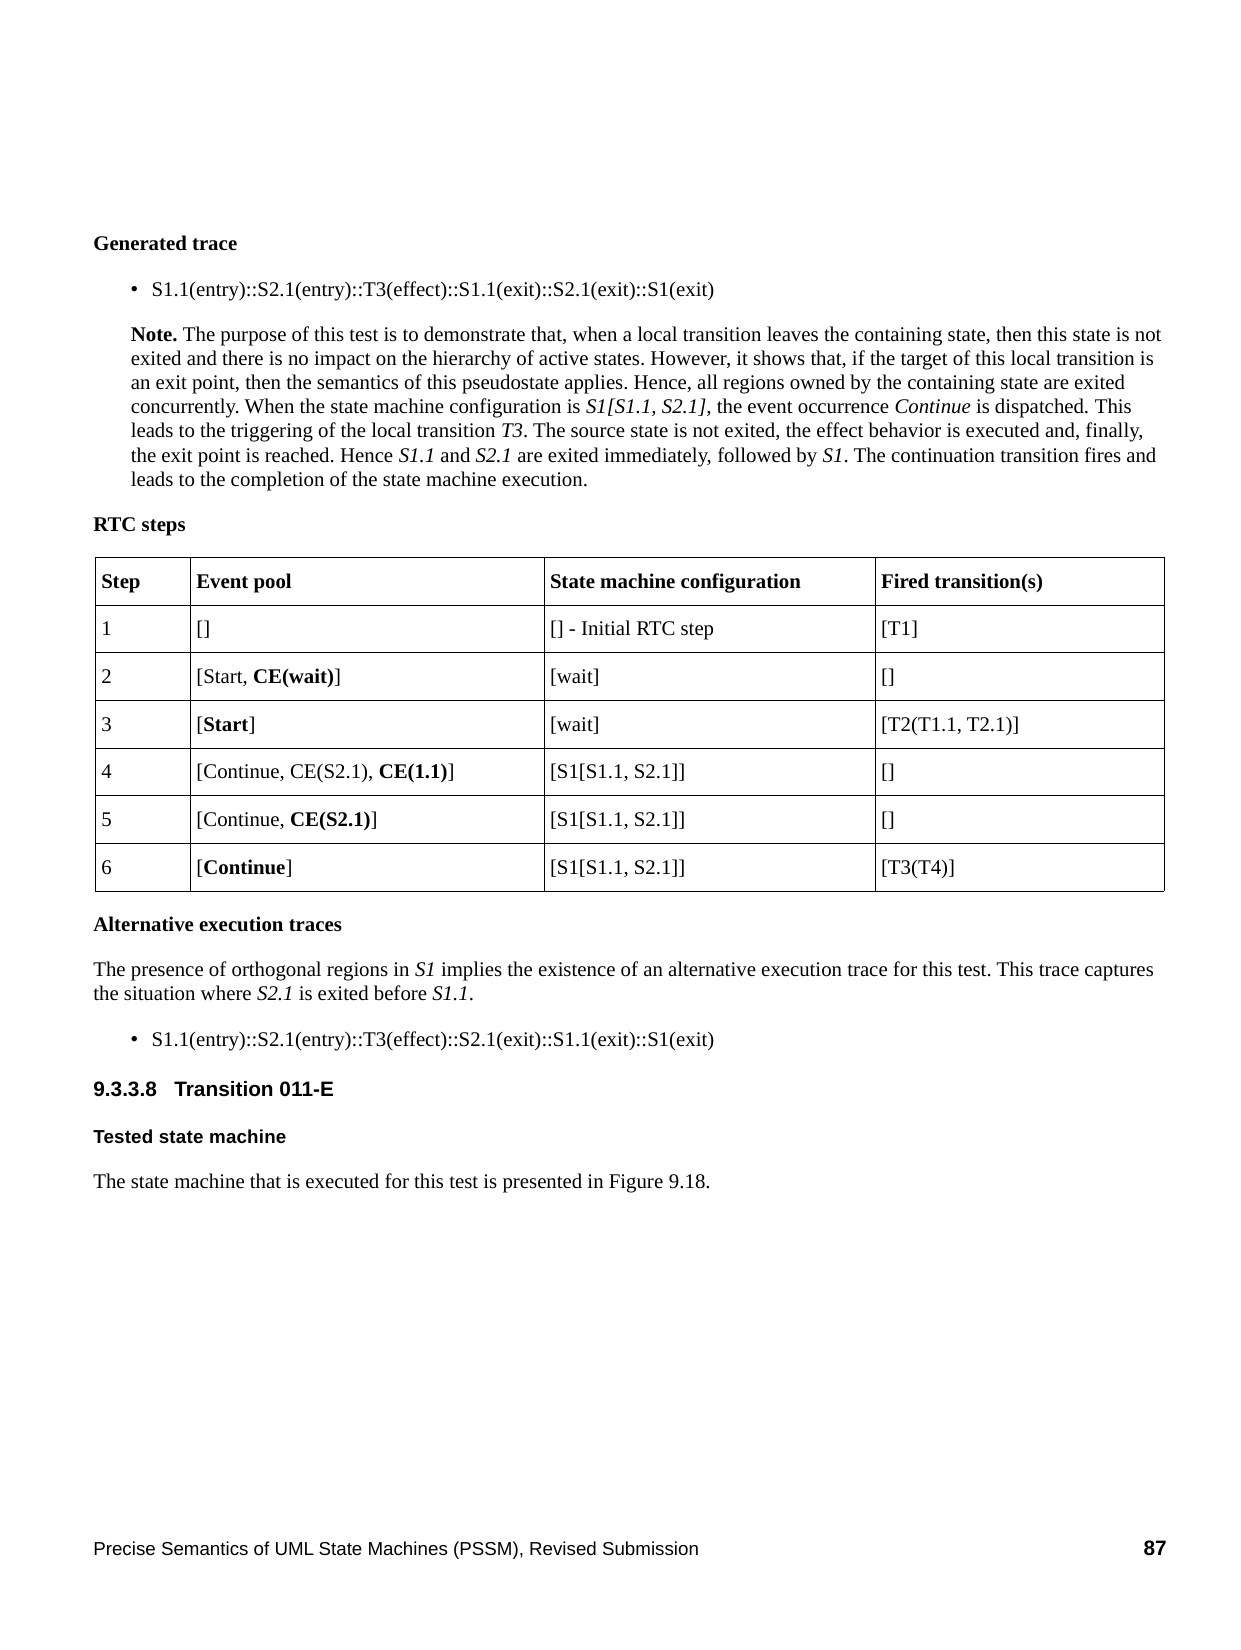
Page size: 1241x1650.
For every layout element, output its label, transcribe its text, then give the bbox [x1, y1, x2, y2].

text The presence of orthogonal regions in S1 implies the existence of an alternative execution trace for this test. This trace captures the situation where S2.1 is exited before S1.1. [93, 957, 1164, 1005]
table_cell 2 [96, 653, 190, 700]
table_header Fired transition(s) [876, 558, 1164, 604]
table_cell 6 [96, 844, 190, 891]
table_cell [wait] [545, 653, 875, 700]
text Note. The purpose of this test is to demonstrate that, when a local transition leaves the containing state, then this state is not exited and there is no impact on the hierarchy of active states. However, it shows that, if the target of this local transition is an exit point, then the semantics of this pseudostate applies. Hence, all regions owned by the containing state are exited concurrently. When the state machine configuration is S1[S1.1, S2.1], the event occurrence Continue is dispatched. This leads to the triggering of the local transition T3. The source state is not exited, the effect behavior is executed and, finally, the exit point is reached. Hence S1.1 and S2.1 are exited immediately, followed by S1. The continuation transition fires and leads to the completion of the state machine execution. [131, 322, 1164, 491]
table_cell [Start, CE(wait)] [191, 653, 544, 700]
table_cell 4 [96, 749, 190, 795]
table_cell [Continue] [191, 844, 544, 891]
table_cell [] [876, 653, 1164, 700]
text Generated trace [93, 231, 1164, 255]
table_cell 5 [96, 796, 190, 843]
table_cell [wait] [545, 701, 875, 748]
subtitle Transition 011-E [93, 1076, 1164, 1101]
table_cell [] [191, 606, 544, 652]
table_cell [T2(T1.1, T2.1)] [876, 701, 1164, 748]
table_cell [Continue, CE(S2.1)] [191, 796, 544, 843]
table_cell 3 [96, 701, 190, 748]
text Alternative execution traces [93, 912, 1164, 936]
table_cell [] [876, 749, 1164, 795]
table_header Event pool [191, 558, 544, 604]
table_cell [Start] [191, 701, 544, 748]
table_header State machine configuration [545, 558, 875, 604]
table_cell [Continue, CE(S2.1), CE(1.1)] [191, 749, 544, 795]
table_cell [S1[S1.1, S2.1]] [545, 796, 875, 843]
table_cell [] [876, 796, 1164, 843]
text RTC steps [93, 512, 1164, 536]
subtitle Tested state machine [93, 1126, 1164, 1148]
table_cell [S1[S1.1, S2.1]] [545, 749, 875, 795]
table_cell 1 [96, 606, 190, 652]
table_cell [T1] [876, 606, 1164, 652]
list S1.1(entry)::S2.1(entry)::T3(effect)::S2.1(exit)::S1.1(exit)::S1(exit) [131, 1026, 1164, 1051]
table_cell [T3(T4)] [876, 844, 1164, 891]
table_cell [] - Initial RTC step [545, 606, 875, 652]
list S1.1(entry)::S2.1(entry)::T3(effect)::S1.1(exit)::S2.1(exit)::S1(exit) [131, 276, 1164, 301]
table_cell [S1[S1.1, S2.1]] [545, 844, 875, 891]
text The state machine that is executed for this test is presented in Figure 9.18. [93, 1169, 1164, 1193]
table_header Step [96, 558, 190, 604]
